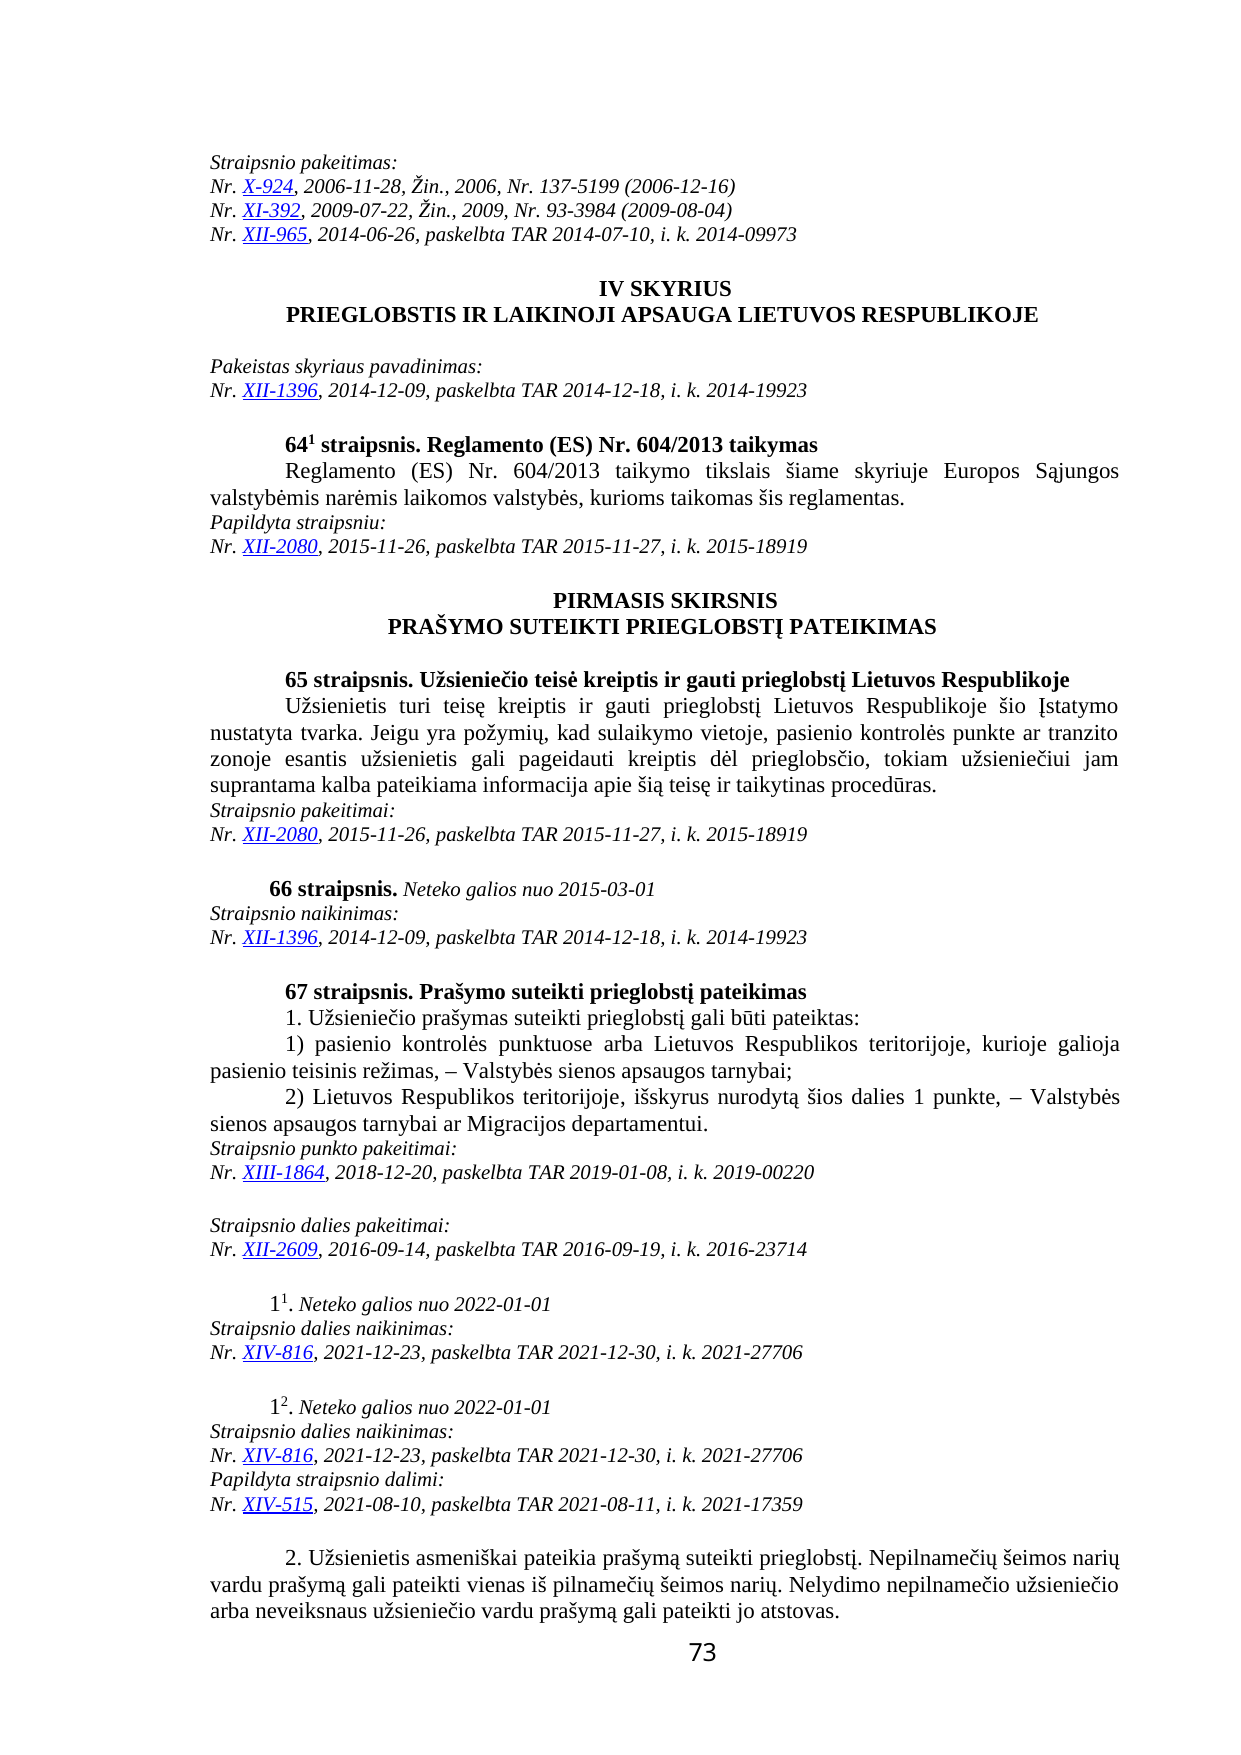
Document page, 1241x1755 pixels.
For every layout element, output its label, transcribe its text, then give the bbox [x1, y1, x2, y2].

text Papildyta straipsnio dalimi: [210, 1467, 1120, 1491]
text Nr. XII-2080, 2015-11-26, paskelbta TAR 2015-11-27, i. k. 2015-18919 [210, 534, 1120, 558]
text Nr. XIV-515, 2021-08-10, paskelbta TAR 2021-08-11, i. k. 2021-17359 [210, 1491, 1120, 1516]
text Straipsnio dalies naikinimas: [210, 1419, 1120, 1443]
text 66 straipsnis. Neteko galios nuo 2015-03-01 [210, 874, 1120, 901]
text Straipsnio pakeitimai: [210, 798, 1120, 822]
text 2. Užsienietis asmeniškai pateikia prašymą suteikti prieglobstį. Nepilnamečių šeimos narių vardu prašymą gali pateikti vienas iš pilnamečių šeimos narių. Nelydimo nepilnamečio užsieniečio arba neveiksnaus užsieniečio vardu prašymą gali pateikti jo atstovas. [210, 1544, 1120, 1623]
text PIRMASIS SKIRSNIS [210, 587, 1120, 613]
text 641 straipsnis. Reglamento (ES) Nr. 604/2013 taikymas [210, 431, 1120, 457]
text IV SKYRIUS [210, 275, 1120, 301]
text PRIEGLOBSTIS IR LAIKINOJI APSAUGA LIETUVOS RESPUBLIKOJE [210, 301, 1120, 328]
text 11. Neteko galios nuo 2022-01-01 [210, 1290, 1120, 1316]
text Užsienietis turi teisę kreiptis ir gauti prieglobstį Lietuvos Respublikoje šio Įstatymo nustatyta tvarka. Jeigu yra požymių, kad sulaikymo vietoje, pasienio kontrolės punkte ar tranzito zonoje esantis užsienietis gali pageidauti kreiptis dėl prieglobsčio, tokiam užsieniečiui jam suprantama kalba pateikiama informacija apie šią teisę ir taikytinas procedūras. [210, 692, 1120, 798]
text Pakeistas skyriaus pavadinimas: [210, 354, 1120, 378]
text 1) pasienio kontrolės punktuose arba Lietuvos Respublikos teritorijoje, kurioje galioja pasienio teisinis režimas, – Valstybės sienos apsaugos tarnybai; [210, 1031, 1120, 1083]
text Nr. XII-2080, 2015-11-26, paskelbta TAR 2015-11-27, i. k. 2015-18919 [210, 822, 1120, 846]
text Straipsnio pakeitimas: [210, 150, 1120, 174]
text Nr. XII-1396, 2014-12-09, paskelbta TAR 2014-12-18, i. k. 2014-19923 [210, 378, 1120, 402]
text 1. Užsieniečio prašymas suteikti prieglobstį gali būti pateiktas: [210, 1004, 1120, 1031]
text 67 straipsnis. Prašymo suteikti prieglobstį pateikimas [210, 978, 1120, 1004]
text Nr. XII-1396, 2014-12-09, paskelbta TAR 2014-12-18, i. k. 2014-19923 [210, 925, 1120, 949]
text Nr. XI-392, 2009-07-22, Žin., 2009, Nr. 93-3984 (2009-08-04) [210, 198, 1120, 222]
text 65 straipsnis. Užsieniečio teisė kreiptis ir gauti prieglobstį Lietuvos Respublikoje [210, 666, 1120, 692]
text Straipsnio punkto pakeitimai: [210, 1136, 1120, 1160]
text Reglamento (ES) Nr. 604/2013 taikymo tikslais šiame skyriuje Europos Sąjungos valstybėmis narėmis laikomos valstybės, kurioms taikomas šis reglamentas. [210, 457, 1120, 510]
text Papildyta straipsniu: [210, 510, 1120, 534]
text 2) Lietuvos Respublikos teritorijoje, išskyrus nurodytą šios dalies 1 punkte, – Valstybės sienos apsaugos tarnybai ar Migracijos departamentui. [210, 1083, 1120, 1136]
text Straipsnio dalies pakeitimai: [210, 1213, 1120, 1237]
text 12. Neteko galios nuo 2022-01-01 [210, 1393, 1120, 1419]
text Nr. X-924, 2006-11-28, Žin., 2006, Nr. 137-5199 (2006-12-16) [210, 174, 1120, 198]
text Nr. XIV-816, 2021-12-23, paskelbta TAR 2021-12-30, i. k. 2021-27706 [210, 1340, 1120, 1364]
text Straipsnio dalies naikinimas: [210, 1316, 1120, 1340]
text Straipsnio naikinimas: [210, 901, 1120, 925]
text Nr. XIII-1864, 2018-12-20, paskelbta TAR 2019-01-08, i. k. 2019-00220 [210, 1160, 1120, 1184]
text Nr. XII-2609, 2016-09-14, paskelbta TAR 2016-09-19, i. k. 2016-23714 [210, 1237, 1120, 1261]
text Nr. XII-965, 2014-06-26, paskelbta TAR 2014-07-10, i. k. 2014-09973 [210, 222, 1120, 246]
text Nr. XIV-816, 2021-12-23, paskelbta TAR 2021-12-30, i. k. 2021-27706 [210, 1443, 1120, 1467]
text PRAŠYMO SUTEIKTI PRIEGLOBSTĮ PATEIKIMAS [210, 613, 1120, 639]
